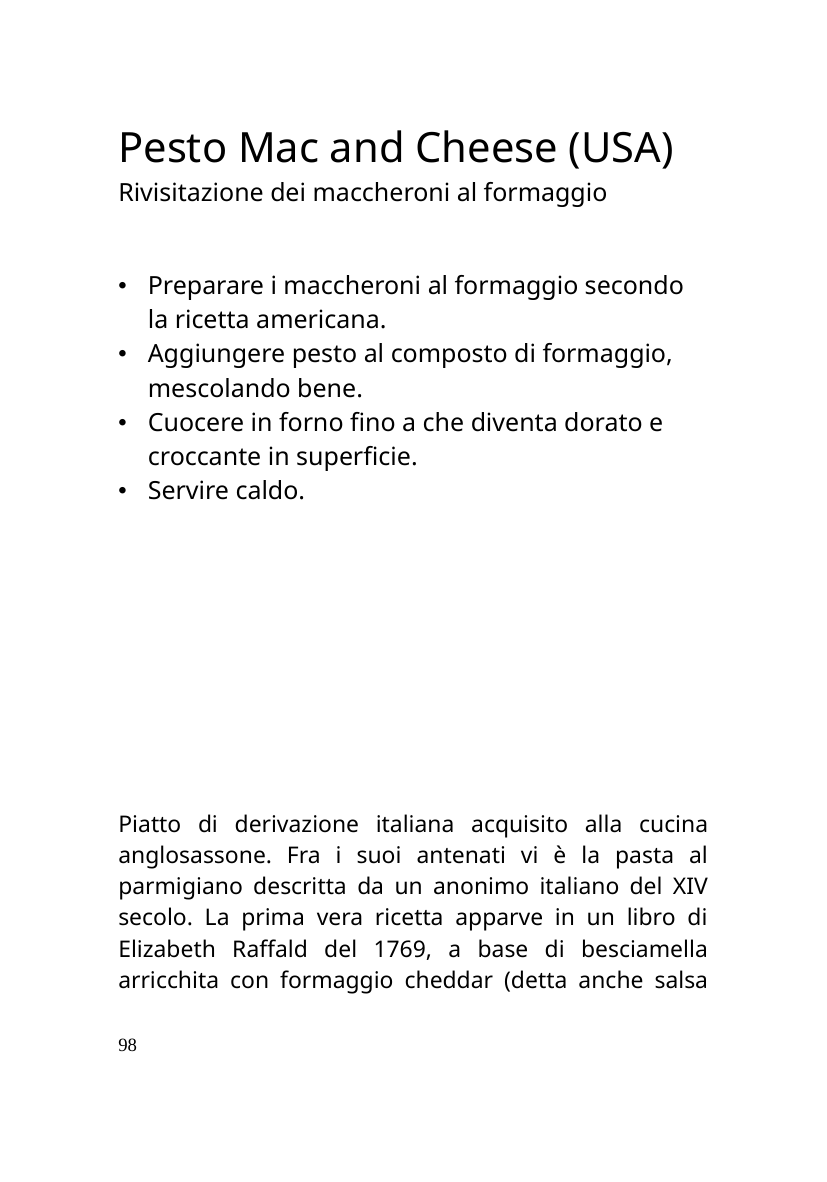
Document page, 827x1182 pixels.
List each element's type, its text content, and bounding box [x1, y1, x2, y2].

text Piatto di derivazione italiana acquisito alla cucina anglosassone. Fra i suoi antenati vi è la pasta al parmigiano descritta da un anonimo italiano del XIV secolo. La prima vera ricetta apparve in un libro di Elizabeth Raffald del 1769, a base di besciamella arricchita con formaggio cheddar (detta anche salsa [118, 807, 709, 995]
list Cuocere in forno fino a che diventa dorato e croccante in superficie. [118, 404, 709, 472]
text Pesto Mac and Cheese (USA) [118, 118, 709, 175]
list Preparare i maccheroni al formaggio secondo la ricetta americana. [118, 268, 709, 336]
list Servire caldo. [118, 472, 709, 506]
list Aggiungere pesto al composto di formaggio, mescolando bene. [118, 336, 709, 404]
text Rivisitazione dei maccheroni al formaggio [118, 175, 709, 209]
